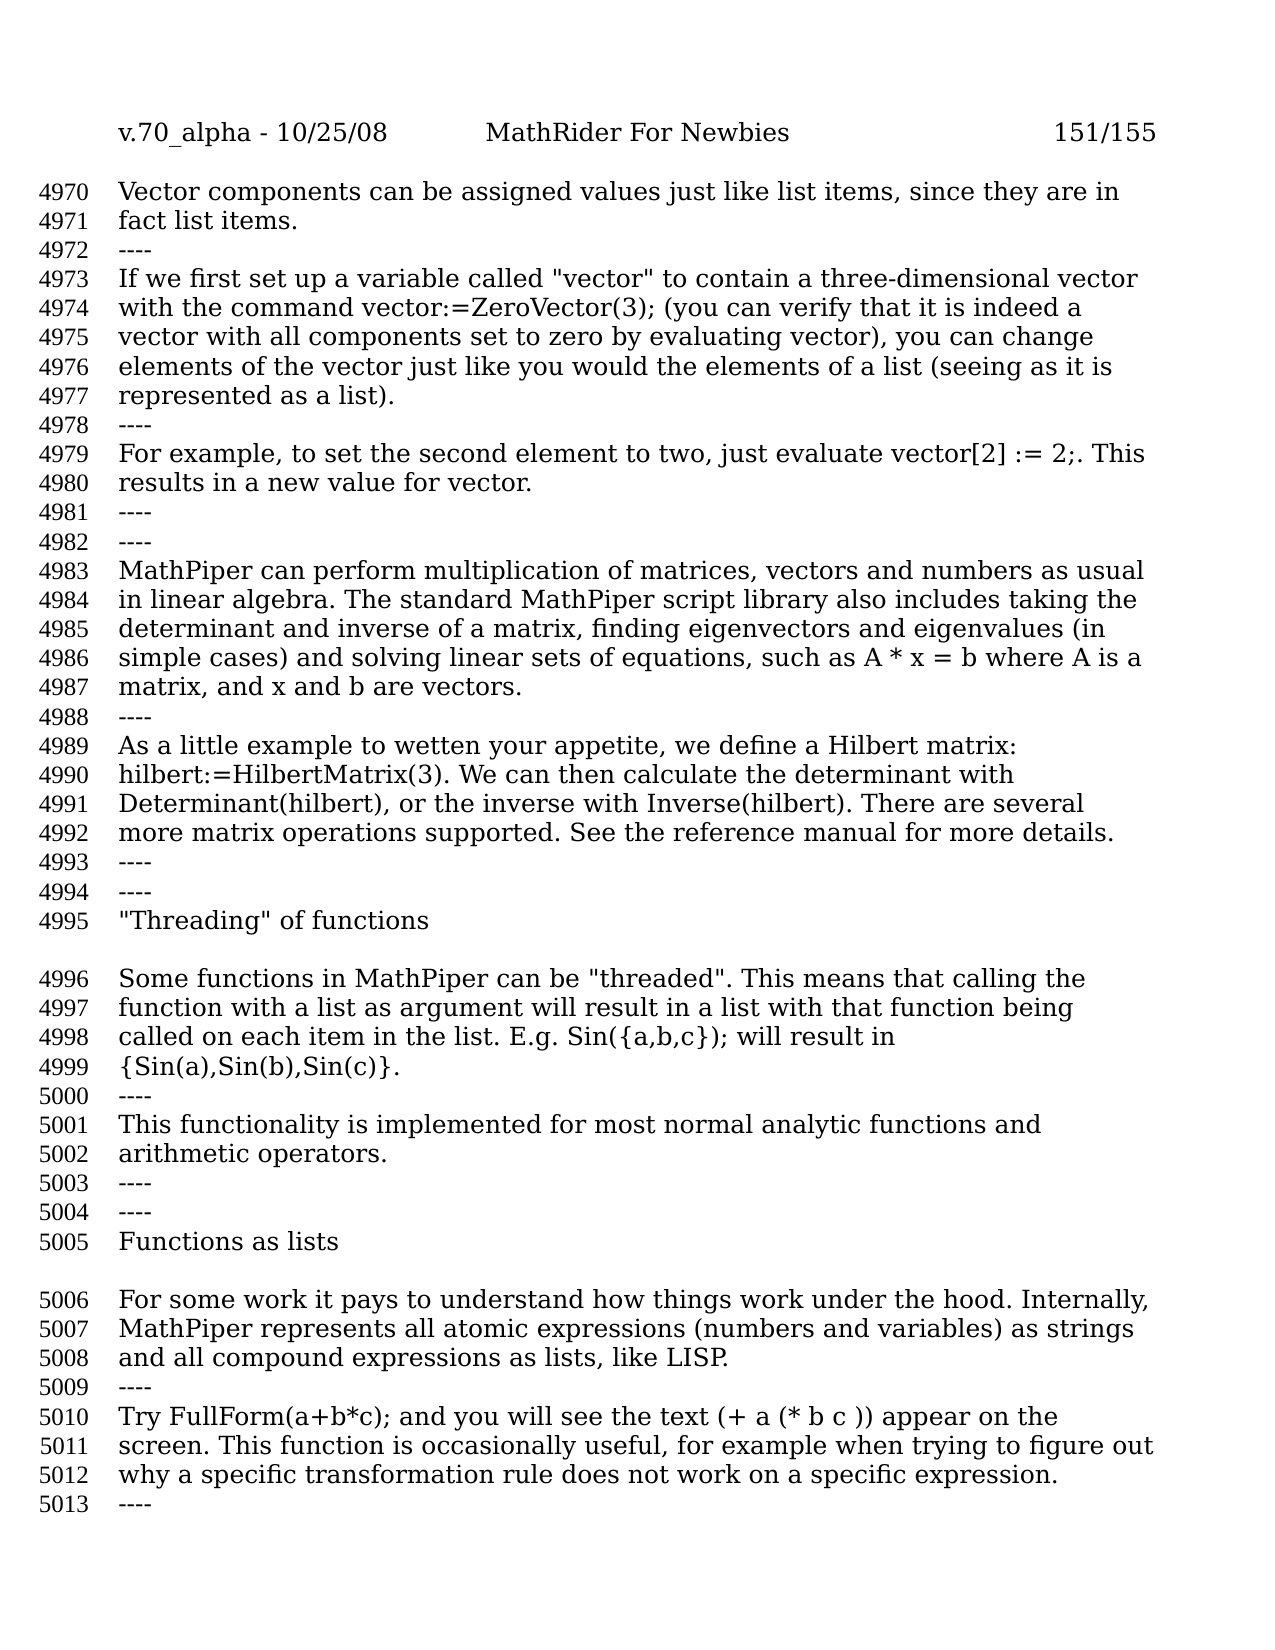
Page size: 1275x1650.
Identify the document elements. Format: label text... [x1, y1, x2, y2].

text ---- [118, 410, 1157, 439]
text Functions as lists [118, 1227, 1157, 1256]
text Vector components can be assigned values just like list items, since they are in fact list items. [118, 177, 1157, 235]
text MathPiper can perform multiplication of matrices, vectors and numbers as usual in linear algebra. The standard MathPiper script library also includes taking the determinant and inverse of a matrix, finding eigenvectors and eigenvalues (in simple cases) and solving linear sets of equations, such as A * x = b where A is a matrix, and x and b are vectors. [118, 556, 1157, 702]
text If we first set up a variable called "vector" to contain a three-dimensional vector with the command vector:=ZeroVector(3); (you can verify that it is indeed a vector with all components set to zero by evaluating vector), you can change elements of the vector just like you would the elements of a list (seeing as it is represented as a list). [118, 264, 1157, 410]
text ---- [118, 498, 1157, 527]
text For example, to set the second element to two, just evaluate vector[2] := 2;. This results in a new value for vector. [118, 439, 1157, 498]
text Some functions in MathPiper can be "threaded". This means that calling the function with a list as argument will result in a list with that function being called on each item in the list. E.g. Sin({a,b,c}); will result in {Sin(a),Sin(b),Sin(c)}. [118, 964, 1157, 1081]
text Try FullForm(a+b*c); and you will see the text (+ a (* b c )) appear on the screen. This function is occasionally useful, for example when trying to figure out why a specific transformation rule does not work on a specific expression. [118, 1402, 1157, 1489]
text "Threading" of functions [118, 906, 1157, 935]
text ---- [118, 1168, 1157, 1198]
text ---- [118, 1198, 1157, 1227]
text ---- [118, 527, 1157, 556]
text This functionality is implemented for most normal analytic functions and arithmetic operators. [118, 1110, 1157, 1168]
text ---- [118, 848, 1157, 877]
text ---- [118, 1489, 1157, 1518]
text ---- [118, 235, 1157, 264]
text For some work it pays to understand how things work under the hood. Internally, MathPiper represents all atomic expressions (numbers and variables) as strings and all compound expressions as lists, like LISP. [118, 1285, 1157, 1373]
text ---- [118, 877, 1157, 906]
text ---- [118, 1373, 1157, 1402]
text ---- [118, 1081, 1157, 1110]
text ---- [118, 702, 1157, 731]
text As a little example to wetten your appetite, we define a Hilbert matrix: hilbert:=HilbertMatrix(3). We can then calculate the determinant with Determinant(hilbert), or the inverse with Inverse(hilbert). There are several more matrix operations supported. See the reference manual for more details. [118, 731, 1157, 848]
